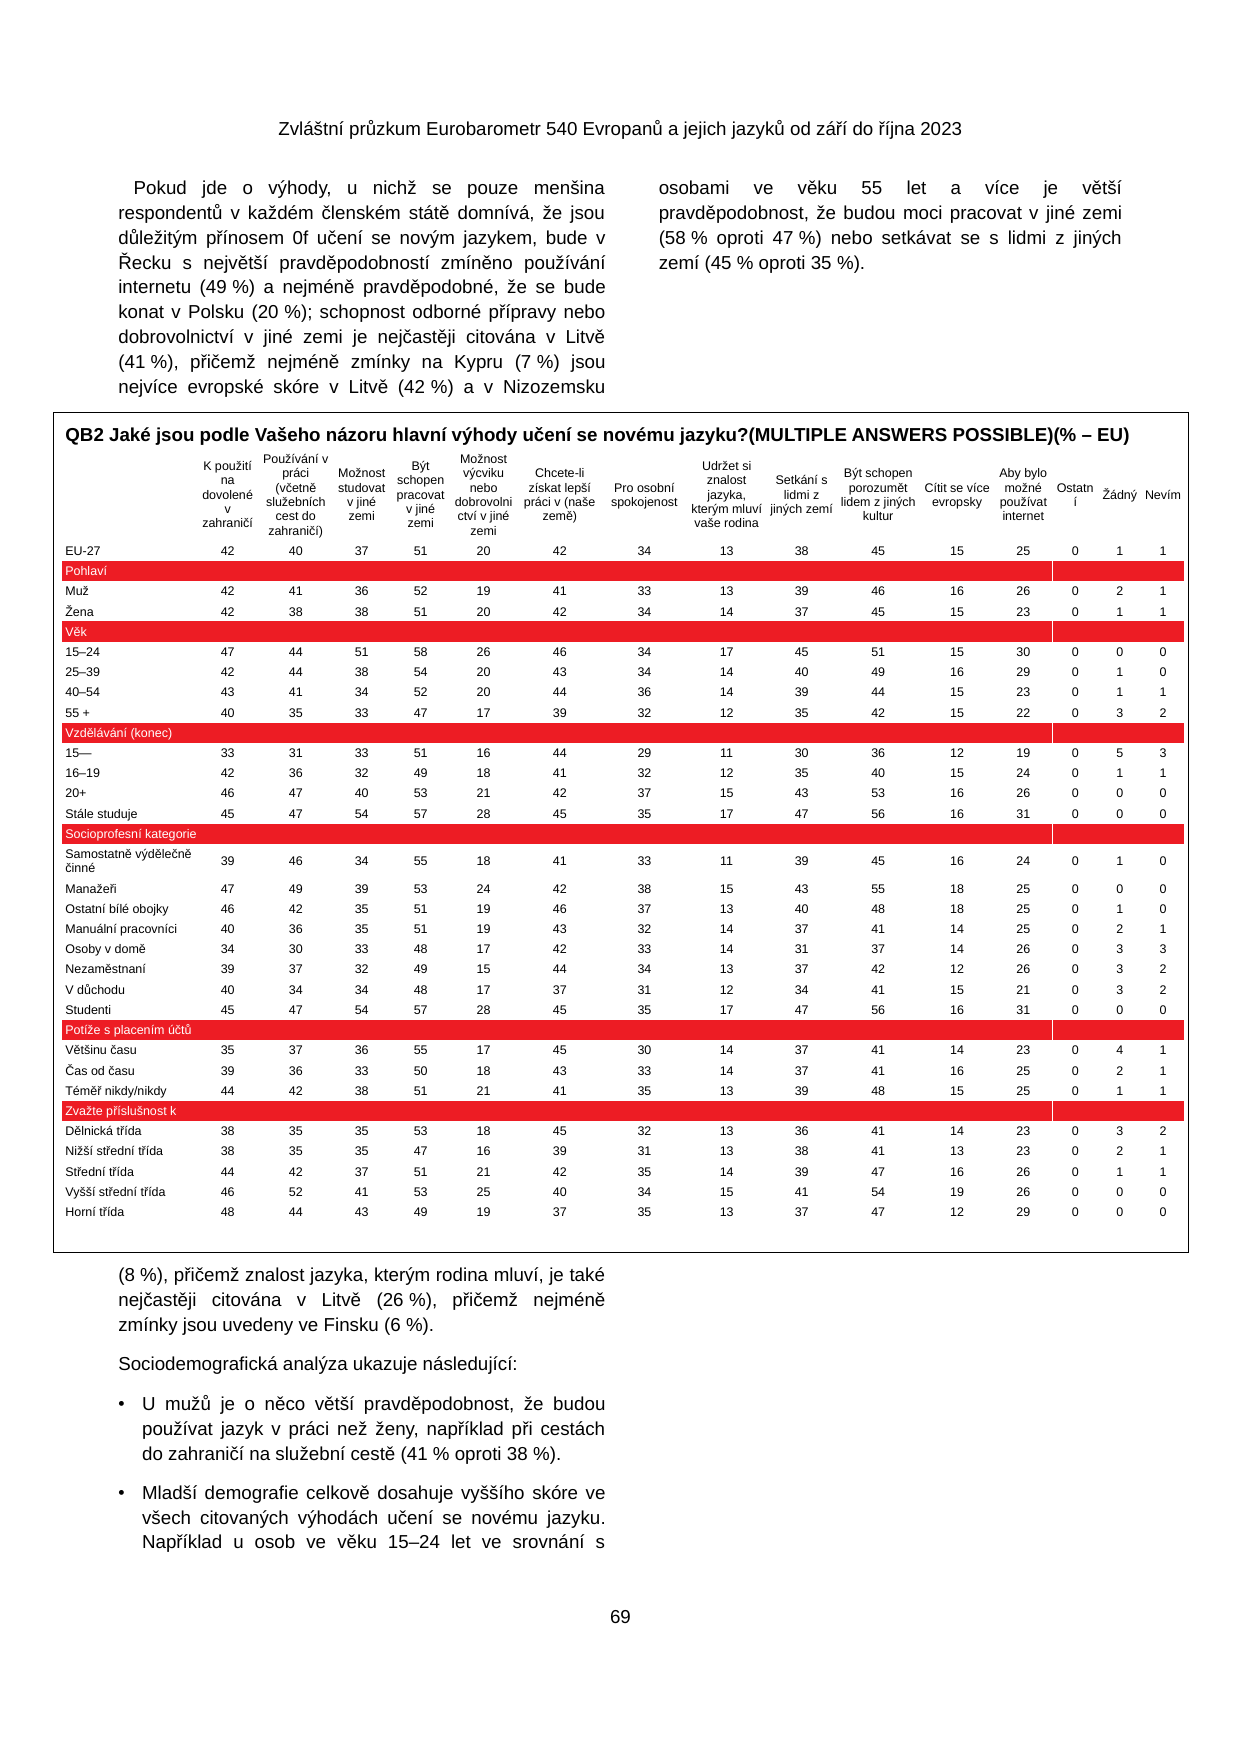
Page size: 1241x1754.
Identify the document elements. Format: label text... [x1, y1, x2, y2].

table_cell [920, 1020, 994, 1040]
table_cell [450, 561, 517, 581]
table_cell 3 [1141, 939, 1184, 959]
table_cell 17 [450, 1040, 517, 1060]
table_cell 13 [686, 959, 767, 979]
table_cell [602, 1101, 686, 1121]
table_cell 51 [836, 642, 920, 662]
table_cell 1 [1141, 601, 1184, 621]
table_cell Možnost výcviku nebo dobrovolnictví v jiné zemi [450, 449, 517, 541]
table_cell Stále studuje [62, 803, 196, 823]
table_cell 40 [332, 783, 391, 803]
table_cell 46 [517, 642, 602, 662]
table_cell 36 [259, 1060, 332, 1080]
table_cell 23 [994, 1121, 1052, 1141]
table_cell 40 [196, 979, 259, 999]
table_cell 11 [686, 743, 767, 763]
table_cell 1 [1098, 682, 1141, 702]
table_cell [196, 621, 259, 642]
table_cell 45 [836, 541, 920, 561]
table_cell 47 [391, 702, 450, 722]
table_cell 35 [332, 1141, 391, 1161]
table_cell Být schopen pracovat v jiné zemi [391, 449, 450, 541]
table_cell [920, 561, 994, 581]
table_cell [686, 561, 767, 581]
table_cell Manuální pracovníci [62, 919, 196, 939]
table_cell 41 [517, 581, 602, 601]
table_cell 16 [920, 844, 994, 878]
table_cell 19 [994, 743, 1052, 763]
table_cell 40 [517, 1181, 602, 1202]
table_cell 34 [767, 979, 836, 999]
text Sociodemografická analýza ukazuje následující: [118, 1353, 605, 1375]
table_cell 0 [1053, 642, 1098, 662]
table_cell 48 [196, 1202, 259, 1222]
table_cell Žádný [1098, 449, 1141, 541]
table_cell 35 [767, 702, 836, 722]
table_cell 15— [62, 743, 196, 763]
table_cell 46 [517, 899, 602, 919]
table_cell 37 [259, 1040, 332, 1060]
table_cell 23 [994, 1040, 1052, 1060]
table_cell 32 [332, 959, 391, 979]
table_cell 41 [517, 844, 602, 878]
table_cell [920, 1101, 994, 1121]
table_cell 1 [1141, 1141, 1184, 1161]
table_cell 18 [920, 899, 994, 919]
table_cell [1098, 621, 1141, 642]
table_cell 15 [920, 763, 994, 783]
table_cell 24 [994, 763, 1052, 783]
table_cell [1098, 1101, 1141, 1121]
table_cell 0 [1053, 662, 1098, 682]
table_cell 16–19 [62, 763, 196, 783]
table_cell 0 [1141, 844, 1184, 878]
table_cell 0 [1053, 1181, 1098, 1202]
table_cell [602, 824, 686, 844]
table_cell 15 [920, 601, 994, 621]
table_cell Nezaměstnaní [62, 959, 196, 979]
table_cell 17 [450, 979, 517, 999]
table_cell 14 [686, 662, 767, 682]
table_cell [332, 621, 391, 642]
table_cell 30 [602, 1040, 686, 1060]
table_cell 33 [332, 743, 391, 763]
table_cell [686, 1020, 767, 1040]
table_cell 12 [686, 702, 767, 722]
table_cell [994, 621, 1052, 642]
table_cell [836, 1020, 920, 1040]
table_cell 32 [602, 919, 686, 939]
table_cell 25 [994, 1080, 1052, 1101]
table_cell 25 [994, 1060, 1052, 1080]
table_cell 51 [391, 919, 450, 939]
table_cell 49 [391, 763, 450, 783]
table_cell [602, 621, 686, 642]
table_cell 34 [332, 682, 391, 702]
table_cell 26 [994, 959, 1052, 979]
table_cell 12 [920, 959, 994, 979]
table_cell 54 [836, 1181, 920, 1202]
table_cell 19 [450, 899, 517, 919]
table_cell 39 [517, 1141, 602, 1161]
table_cell 0 [1053, 1141, 1098, 1161]
table_cell [1053, 824, 1098, 844]
table_cell 1 [1141, 919, 1184, 939]
table_cell 15–24 [62, 642, 196, 662]
table_cell 39 [517, 702, 602, 722]
table_cell 34 [602, 959, 686, 979]
table_cell 23 [994, 601, 1052, 621]
table_cell 42 [836, 959, 920, 979]
table_cell [450, 621, 517, 642]
table_cell 47 [836, 1161, 920, 1181]
table_cell 14 [920, 1040, 994, 1060]
table_cell 44 [196, 1161, 259, 1181]
table_cell 0 [1141, 878, 1184, 898]
table_cell Střední třída [62, 1161, 196, 1181]
table_cell 42 [259, 899, 332, 919]
table_cell 12 [920, 743, 994, 763]
table_cell [391, 621, 450, 642]
table_cell [1141, 1101, 1184, 1121]
table_cell [767, 824, 836, 844]
table_cell Zvažte příslušnost k [62, 1101, 602, 1121]
table_cell 15 [920, 541, 994, 561]
table_cell 43 [196, 682, 259, 702]
table_header QB2 Jaké jsou podle Vašeho názoru hlavní výhody učení se novému jazyku?(MULTIPLE ANSWERS POSSIBLE)(% – EU) [62, 421, 1184, 448]
table_cell 45 [836, 844, 920, 878]
table_cell 53 [391, 1121, 450, 1141]
table_cell 0 [1053, 1060, 1098, 1080]
table_cell 0 [1053, 899, 1098, 919]
table_cell 47 [836, 1202, 920, 1222]
table_cell [836, 621, 920, 642]
table_cell 26 [994, 1161, 1052, 1181]
table_cell [1098, 824, 1141, 844]
table_cell 18 [920, 878, 994, 898]
table_cell 32 [602, 763, 686, 783]
table_cell 53 [391, 878, 450, 898]
table_cell 12 [686, 763, 767, 783]
table_cell 38 [767, 541, 836, 561]
table_cell Nevím [1141, 449, 1184, 541]
table_cell [767, 1101, 836, 1121]
table_cell 55 + [62, 702, 196, 722]
table_cell 39 [332, 878, 391, 898]
table_cell 51 [391, 541, 450, 561]
table_cell Věk [62, 621, 196, 642]
table_cell 44 [517, 959, 602, 979]
table_cell 20 [450, 541, 517, 561]
table_cell 11 [686, 844, 767, 878]
table_cell 2 [1098, 581, 1141, 601]
table_cell Ostatní bílé obojky [62, 899, 196, 919]
table_cell 44 [836, 682, 920, 702]
table_cell 1 [1098, 541, 1141, 561]
table_cell 16 [920, 783, 994, 803]
table_cell [517, 561, 602, 581]
table_cell 49 [836, 662, 920, 682]
table_cell 15 [920, 1080, 994, 1101]
table_cell Potíže s placením účtů [62, 1020, 517, 1040]
table_cell [602, 561, 686, 581]
table_cell 47 [767, 1000, 836, 1020]
table_cell 37 [517, 979, 602, 999]
table_cell Cítit se více evropsky [920, 449, 994, 541]
table_cell 33 [602, 1060, 686, 1080]
table_cell 13 [686, 541, 767, 561]
table_cell 40–54 [62, 682, 196, 702]
table_cell 40 [196, 919, 259, 939]
table_cell EU-27 [62, 541, 196, 561]
table_cell 46 [196, 899, 259, 919]
table_cell 0 [1098, 783, 1141, 803]
table_cell Většinu času [62, 1040, 196, 1060]
table_cell 52 [391, 581, 450, 601]
table_cell 0 [1053, 1080, 1098, 1101]
list U mužů je o něco větší pravděpodobnost, že budou používat jazyk v práci než ženy, například při cestách do zahraničí na služební cestě (41 % oproti 38 %). [118, 1393, 605, 1464]
table_cell 0 [1098, 1000, 1141, 1020]
table_cell 17 [686, 642, 767, 662]
table_cell V důchodu [62, 979, 196, 999]
table_cell 36 [836, 743, 920, 763]
table_cell 58 [391, 642, 450, 662]
table_cell 15 [686, 783, 767, 803]
table_cell 35 [259, 1141, 332, 1161]
table_cell 19 [450, 581, 517, 601]
table_cell 42 [259, 1161, 332, 1181]
table_cell 12 [686, 979, 767, 999]
table_cell 55 [391, 1040, 450, 1060]
table_cell 42 [836, 702, 920, 722]
table_cell 35 [602, 803, 686, 823]
table_cell [391, 561, 450, 581]
table_cell 0 [1098, 878, 1141, 898]
table_cell 0 [1141, 803, 1184, 823]
table_cell 34 [332, 844, 391, 878]
table_cell 39 [767, 682, 836, 702]
table_cell 5 [1098, 743, 1141, 763]
table_cell 1 [1141, 541, 1184, 561]
table_cell [602, 1020, 686, 1040]
table_cell 37 [602, 783, 686, 803]
table_cell 34 [332, 979, 391, 999]
table_cell 25 [994, 899, 1052, 919]
table_cell 19 [450, 1202, 517, 1222]
table_cell [767, 621, 836, 642]
table_cell 40 [767, 899, 836, 919]
table_cell 32 [332, 763, 391, 783]
table_cell 14 [686, 939, 767, 959]
table_cell 41 [767, 1181, 836, 1202]
table_cell 45 [196, 803, 259, 823]
table_cell 37 [602, 899, 686, 919]
table_cell 18 [450, 1060, 517, 1080]
table_cell 16 [920, 1161, 994, 1181]
table_cell 16 [920, 1000, 994, 1020]
table_cell 0 [1098, 1181, 1141, 1202]
table_cell 1 [1141, 1080, 1184, 1101]
table_cell 29 [994, 662, 1052, 682]
table_cell 15 [920, 702, 994, 722]
table_cell 21 [450, 783, 517, 803]
table_cell 0 [1053, 682, 1098, 702]
table_cell 1 [1098, 844, 1141, 878]
table_cell 16 [920, 803, 994, 823]
table_cell [836, 723, 920, 743]
table_cell 40 [836, 763, 920, 783]
table_cell 33 [196, 743, 259, 763]
table_cell 45 [517, 1121, 602, 1141]
table_cell 47 [767, 803, 836, 823]
table_cell 25 [994, 878, 1052, 898]
table_cell Pro osobní spokojenost [602, 449, 686, 541]
table_cell 15 [450, 959, 517, 979]
table_cell 15 [686, 1181, 767, 1202]
table_cell 0 [1098, 1202, 1141, 1222]
table_cell Socioprofesní kategorie [62, 824, 602, 844]
list osobami ve věku 55 let a více je větší pravděpodobnost, že budou moci pracovat v jiné zemi (58 % oproti 47 %) nebo setkávat se s lidmi z jiných zemí (45 % oproti 35 %). [635, 177, 1122, 273]
table_cell 31 [602, 1141, 686, 1161]
table_cell 15 [920, 642, 994, 662]
table_cell 51 [391, 899, 450, 919]
table_cell 25 [994, 919, 1052, 939]
table_cell 34 [602, 662, 686, 682]
table_cell Dělnická třída [62, 1121, 196, 1141]
table_cell 35 [602, 1202, 686, 1222]
table_cell 20 [450, 601, 517, 621]
table_cell [836, 561, 920, 581]
table_cell Samostatně výdělečně činné [62, 844, 196, 878]
table_cell [686, 723, 767, 743]
table_cell 29 [602, 743, 686, 763]
table_cell Vzdělávání (konec) [62, 723, 517, 743]
table_cell 32 [602, 1121, 686, 1141]
table_cell 43 [517, 919, 602, 939]
table_cell 37 [767, 1040, 836, 1060]
table_cell 14 [686, 1040, 767, 1060]
table_cell 42 [517, 939, 602, 959]
table_cell 32 [602, 702, 686, 722]
table_cell Osoby v domě [62, 939, 196, 959]
table_cell 3 [1098, 702, 1141, 722]
table_cell [686, 621, 767, 642]
table_cell 34 [602, 642, 686, 662]
table_cell 38 [259, 601, 332, 621]
table_cell 43 [517, 1060, 602, 1080]
table_cell 13 [686, 1080, 767, 1101]
table_cell 13 [686, 1121, 767, 1141]
table_cell 3 [1098, 1121, 1141, 1141]
table_cell 31 [602, 979, 686, 999]
table_cell 1 [1141, 763, 1184, 783]
table_cell 1 [1141, 1040, 1184, 1060]
table_cell 13 [686, 581, 767, 601]
table_cell 31 [994, 803, 1052, 823]
table_cell 45 [196, 1000, 259, 1020]
table_cell 0 [1053, 1161, 1098, 1181]
table_cell [259, 621, 332, 642]
table_cell [332, 561, 391, 581]
table_cell [1053, 723, 1098, 743]
table_cell 39 [196, 959, 259, 979]
table_cell 1 [1098, 601, 1141, 621]
table_cell 35 [332, 919, 391, 939]
table_cell 35 [259, 702, 332, 722]
table_cell 1 [1098, 1161, 1141, 1181]
table_cell 23 [994, 1141, 1052, 1161]
table_cell 17 [450, 702, 517, 722]
table_cell 15 [920, 979, 994, 999]
table_cell 42 [196, 601, 259, 621]
table_cell 41 [836, 979, 920, 999]
table_cell [1098, 723, 1141, 743]
table_cell 46 [259, 844, 332, 878]
table_cell Pohlaví [62, 561, 196, 581]
table_cell [1053, 1020, 1098, 1040]
table_cell 38 [767, 1141, 836, 1161]
table_cell 51 [332, 642, 391, 662]
table_cell 55 [391, 844, 450, 878]
table_cell [767, 561, 836, 581]
table_cell 44 [517, 743, 602, 763]
table_cell 26 [994, 783, 1052, 803]
table_cell [602, 723, 686, 743]
table_cell 44 [259, 642, 332, 662]
table_cell Možnost studovat v jiné zemi [332, 449, 391, 541]
table_cell 45 [517, 1000, 602, 1020]
table_cell [517, 1020, 602, 1040]
table_cell [1141, 723, 1184, 743]
table_cell 41 [836, 1141, 920, 1161]
table_cell 35 [767, 763, 836, 783]
table_cell 54 [332, 1000, 391, 1020]
table_cell 47 [259, 783, 332, 803]
table_cell [920, 723, 994, 743]
table_cell [517, 621, 602, 642]
table_cell [1053, 561, 1098, 581]
table_cell 48 [391, 979, 450, 999]
table_cell 33 [332, 939, 391, 959]
table_cell 37 [517, 1202, 602, 1222]
table_cell 42 [196, 581, 259, 601]
table_cell 45 [836, 601, 920, 621]
table_cell 52 [259, 1181, 332, 1202]
table_cell 43 [767, 783, 836, 803]
table_cell 22 [994, 702, 1052, 722]
table_cell 39 [196, 844, 259, 878]
table_cell 16 [920, 1060, 994, 1080]
table_cell 36 [767, 1121, 836, 1141]
table_cell 20 [450, 662, 517, 682]
table_cell 38 [332, 1080, 391, 1101]
table_cell 31 [259, 743, 332, 763]
table_cell 37 [767, 1060, 836, 1080]
table_cell 45 [767, 642, 836, 662]
table_cell 0 [1053, 844, 1098, 878]
table_cell [1098, 1020, 1141, 1040]
table_cell 38 [332, 662, 391, 682]
table_cell Muž [62, 581, 196, 601]
table_cell 40 [767, 662, 836, 682]
table_cell 4 [1098, 1040, 1141, 1060]
table_cell 25–39 [62, 662, 196, 682]
table_cell 34 [259, 979, 332, 999]
table_cell 13 [920, 1141, 994, 1161]
table_cell 40 [259, 541, 332, 561]
table_cell 13 [686, 1141, 767, 1161]
table_cell 2 [1141, 1121, 1184, 1141]
table_cell 2 [1098, 1141, 1141, 1161]
table_cell 45 [517, 1040, 602, 1060]
table_cell 41 [259, 682, 332, 702]
table_cell 0 [1053, 1121, 1098, 1141]
table_cell [1053, 621, 1098, 642]
table_cell [767, 723, 836, 743]
table_cell 14 [686, 1161, 767, 1181]
table_cell 56 [836, 1000, 920, 1020]
table_cell 52 [391, 682, 450, 702]
table_cell 1 [1141, 1060, 1184, 1080]
table_cell 37 [767, 601, 836, 621]
table_cell 39 [767, 581, 836, 601]
table_cell 16 [450, 743, 517, 763]
table_cell 21 [450, 1161, 517, 1181]
table_cell [1141, 561, 1184, 581]
table_cell 54 [391, 662, 450, 682]
table_cell Používání v práci (včetně služebních cest do zahraničí) [259, 449, 332, 541]
table_cell [994, 1101, 1052, 1121]
table_cell 35 [196, 1040, 259, 1060]
table_cell 0 [1053, 878, 1098, 898]
table_cell 14 [920, 919, 994, 939]
table_cell Udržet si znalost jazyka, kterým mluví vaše rodina [686, 449, 767, 541]
table_cell 44 [517, 682, 602, 702]
table_cell 1 [1098, 763, 1141, 783]
table_cell [259, 561, 332, 581]
table_cell 16 [920, 581, 994, 601]
table_cell 18 [450, 844, 517, 878]
table_cell 16 [450, 1141, 517, 1161]
table_cell [517, 723, 602, 743]
table_cell [1098, 561, 1141, 581]
table_cell 39 [767, 1080, 836, 1101]
table_cell 48 [391, 939, 450, 959]
table_cell 48 [836, 899, 920, 919]
table_cell [62, 449, 196, 541]
table_cell 41 [836, 1060, 920, 1080]
table_cell 0 [1098, 642, 1141, 662]
table_cell 16 [920, 662, 994, 682]
table_cell 43 [332, 1202, 391, 1222]
table_cell 1 [1098, 899, 1141, 919]
table_cell [920, 824, 994, 844]
table_cell 17 [686, 803, 767, 823]
table_cell 0 [1141, 642, 1184, 662]
table_cell 14 [920, 939, 994, 959]
table_cell 2 [1141, 702, 1184, 722]
table_cell 35 [259, 1121, 332, 1141]
table_cell [994, 1020, 1052, 1040]
text (8 %), přičemž znalost jazyka, kterým rodina mluví, je také nejčastěji citována v Litvě (26 %), přičemž nejméně zmínky jsou uvedeny ve Finsku (6 %). [118, 1253, 605, 1335]
text [54, 413, 1188, 1252]
table_cell 51 [391, 743, 450, 763]
table_cell 53 [391, 783, 450, 803]
table_cell 14 [686, 919, 767, 939]
table_cell 49 [391, 1202, 450, 1222]
table_cell 45 [517, 803, 602, 823]
table_cell 42 [517, 601, 602, 621]
table_cell Žena [62, 601, 196, 621]
table_cell 28 [450, 803, 517, 823]
table_cell 42 [517, 878, 602, 898]
table_cell 3 [1141, 743, 1184, 763]
table_cell 18 [450, 1121, 517, 1141]
table_cell 51 [391, 601, 450, 621]
table_cell 43 [517, 662, 602, 682]
table_cell 0 [1053, 1040, 1098, 1060]
table_cell 26 [994, 939, 1052, 959]
table_cell 37 [836, 939, 920, 959]
table_cell [196, 561, 259, 581]
table_cell 2 [1098, 1060, 1141, 1080]
table_cell 46 [836, 581, 920, 601]
table_cell Aby bylo možné používat internet [994, 449, 1052, 541]
list Mladší demografie celkově dosahuje vyššího skóre ve všech citovaných výhodách učení se novému jazyku. Například u osob ve věku 15–24 let ve srovnání s [118, 1482, 605, 1553]
table_cell 0 [1053, 959, 1098, 979]
table_cell 53 [391, 1181, 450, 1202]
table_cell 44 [259, 1202, 332, 1222]
table_cell 0 [1053, 979, 1098, 999]
table_cell Ostatní [1053, 449, 1098, 541]
table_cell 0 [1053, 919, 1098, 939]
table_cell Manažeři [62, 878, 196, 898]
table_cell Vyšší střední třída [62, 1181, 196, 1202]
table_cell 0 [1141, 1181, 1184, 1202]
table_cell 1 [1098, 662, 1141, 682]
table_cell Nižší střední třída [62, 1141, 196, 1161]
table_cell 47 [196, 642, 259, 662]
table_cell 23 [994, 682, 1052, 702]
table_cell Studenti [62, 1000, 196, 1020]
table_cell 18 [450, 763, 517, 783]
table_cell 0 [1053, 939, 1098, 959]
table_cell 24 [994, 844, 1052, 878]
table_cell 43 [767, 878, 836, 898]
table_cell 14 [920, 1121, 994, 1141]
table_cell 41 [517, 1080, 602, 1101]
table_cell 53 [836, 783, 920, 803]
table_cell 47 [259, 1000, 332, 1020]
table_cell 35 [602, 1080, 686, 1101]
table_cell 1 [1141, 682, 1184, 702]
table_cell 41 [836, 1121, 920, 1141]
table_cell 0 [1141, 899, 1184, 919]
table_cell 0 [1053, 743, 1098, 763]
table_cell 31 [994, 1000, 1052, 1020]
table_cell 34 [196, 939, 259, 959]
table_cell 38 [196, 1121, 259, 1141]
table_cell 21 [994, 979, 1052, 999]
table_cell 19 [920, 1181, 994, 1202]
table_cell 29 [994, 1202, 1052, 1222]
table_cell 19 [450, 919, 517, 939]
table_cell 41 [517, 763, 602, 783]
table_cell 42 [517, 783, 602, 803]
table_cell [994, 723, 1052, 743]
table_cell 48 [836, 1080, 920, 1101]
table_cell 1 [1141, 581, 1184, 601]
table_cell 39 [767, 1161, 836, 1181]
table_cell 51 [391, 1161, 450, 1181]
table_cell 15 [686, 878, 767, 898]
table_cell 3 [1098, 939, 1141, 959]
table_cell 17 [450, 939, 517, 959]
table_cell 38 [196, 1141, 259, 1161]
table_cell 13 [686, 1202, 767, 1222]
table_cell 42 [196, 763, 259, 783]
table_cell 33 [332, 702, 391, 722]
table_cell 46 [196, 783, 259, 803]
table_cell 15 [920, 682, 994, 702]
table_cell 42 [517, 541, 602, 561]
table_cell 20 [450, 682, 517, 702]
table_cell 24 [450, 878, 517, 898]
table_cell 42 [259, 1080, 332, 1101]
table_cell 30 [259, 939, 332, 959]
table_cell 46 [196, 1181, 259, 1202]
table_cell Setkání s lidmi z jiných zemí [767, 449, 836, 541]
table_cell 36 [332, 1040, 391, 1060]
table_cell Být schopen porozumět lidem z jiných kultur [836, 449, 920, 541]
table_cell Horní třída [62, 1202, 196, 1222]
table_cell 36 [332, 581, 391, 601]
table_cell 44 [259, 662, 332, 682]
table_cell 36 [259, 919, 332, 939]
table_cell 33 [602, 581, 686, 601]
table_cell 0 [1053, 601, 1098, 621]
table_cell 1 [1098, 1080, 1141, 1101]
table_cell 0 [1053, 541, 1098, 561]
table_cell [920, 621, 994, 642]
table_cell 35 [332, 899, 391, 919]
table_cell 0 [1053, 581, 1098, 601]
table_cell 0 [1141, 783, 1184, 803]
table_cell 26 [994, 581, 1052, 601]
table_cell 2 [1141, 959, 1184, 979]
table_cell [1141, 621, 1184, 642]
table_cell 0 [1053, 763, 1098, 783]
table_cell 56 [836, 803, 920, 823]
table_cell 0 [1053, 803, 1098, 823]
table_cell 28 [450, 1000, 517, 1020]
table_cell 21 [450, 1080, 517, 1101]
table_cell 41 [836, 919, 920, 939]
table_cell [686, 824, 767, 844]
table_cell 33 [602, 939, 686, 959]
table_cell 14 [686, 601, 767, 621]
table_cell 1 [1141, 1161, 1184, 1181]
table_cell 36 [259, 763, 332, 783]
table_cell 25 [450, 1181, 517, 1202]
table_cell [1141, 1020, 1184, 1040]
text Pokud jde o výhody, u nichž se pouze menšina respondentů v každém členském státě domnívá, že jsou důležitým přínosem 0f učení se novým jazykem, bude v Řecku s největší pravděpodobností zmíněno používání internetu (49 %) a nejméně pravděpodobné, že se bude konat v Polsku (20 %); schopnost odborné přípravy nebo dobrovolnictví v jiné zemi je nejčastěji citována v Litvě (41 %), přičemž nejméně zmínky na Kypru (7 %) jsou nejvíce evropské skóre v Litvě (42 %) a v Nizozemsku [118, 177, 605, 412]
table_cell [836, 824, 920, 844]
table_cell [994, 561, 1052, 581]
table_cell 42 [196, 541, 259, 561]
table_cell 33 [602, 844, 686, 878]
table_cell 38 [332, 601, 391, 621]
table_cell 34 [602, 541, 686, 561]
table_cell 37 [332, 541, 391, 561]
table_cell 40 [196, 702, 259, 722]
table_cell 37 [259, 959, 332, 979]
table_cell 41 [836, 1040, 920, 1060]
table_cell 49 [391, 959, 450, 979]
table_cell [767, 1020, 836, 1040]
table_cell 30 [994, 642, 1052, 662]
table_cell 12 [920, 1202, 994, 1222]
table_cell [836, 1101, 920, 1121]
table_cell 38 [602, 878, 686, 898]
table_cell 0 [1053, 783, 1098, 803]
table_cell Chcete-li získat lepší práci v (naše země) [517, 449, 602, 541]
table_cell 47 [196, 878, 259, 898]
table_cell 20+ [62, 783, 196, 803]
table_cell 57 [391, 1000, 450, 1020]
table_cell 39 [196, 1060, 259, 1080]
table_cell 41 [259, 581, 332, 601]
table_cell 26 [450, 642, 517, 662]
table_cell 41 [332, 1181, 391, 1202]
table_cell [994, 824, 1052, 844]
table_cell 34 [602, 601, 686, 621]
table_cell 44 [196, 1080, 259, 1101]
table_cell 26 [994, 1181, 1052, 1202]
table_cell 35 [602, 1000, 686, 1020]
table_cell 25 [994, 541, 1052, 561]
table_cell 55 [836, 878, 920, 898]
table_cell 47 [391, 1141, 450, 1161]
table_cell 0 [1053, 1202, 1098, 1222]
table_cell 13 [686, 899, 767, 919]
table_cell 37 [767, 959, 836, 979]
table_cell Téměř nikdy/nikdy [62, 1080, 196, 1101]
table_cell [1141, 824, 1184, 844]
table_cell 42 [196, 662, 259, 682]
table_cell [686, 1101, 767, 1121]
table_cell 0 [1053, 702, 1098, 722]
table_cell 0 [1098, 803, 1141, 823]
table_cell [1053, 1101, 1098, 1121]
table_cell 42 [517, 1161, 602, 1181]
table_cell 49 [259, 878, 332, 898]
table_cell K použití na dovolené v zahraničí [196, 449, 259, 541]
table_cell 3 [1098, 979, 1141, 999]
table_cell 36 [602, 682, 686, 702]
table_cell 57 [391, 803, 450, 823]
table_cell 14 [686, 682, 767, 702]
table_cell 14 [686, 1060, 767, 1080]
table_cell 0 [1141, 1000, 1184, 1020]
table_cell 2 [1098, 919, 1141, 939]
table_cell 37 [767, 919, 836, 939]
table_cell 2 [1141, 979, 1184, 999]
table_cell 34 [602, 1181, 686, 1202]
table_cell 51 [391, 1080, 450, 1101]
table_cell 47 [259, 803, 332, 823]
table_cell 0 [1053, 1000, 1098, 1020]
table_cell 17 [686, 1000, 767, 1020]
table_cell 50 [391, 1060, 450, 1080]
table_cell 3 [1098, 959, 1141, 979]
table_cell 30 [767, 743, 836, 763]
table_cell 35 [332, 1121, 391, 1141]
table_cell 37 [332, 1161, 391, 1181]
table_cell 33 [332, 1060, 391, 1080]
table_cell 0 [1141, 662, 1184, 682]
table_cell 54 [332, 803, 391, 823]
table_cell 35 [602, 1161, 686, 1181]
table_cell 31 [767, 939, 836, 959]
table_cell 0 [1141, 1202, 1184, 1222]
table_cell 37 [767, 1202, 836, 1222]
table_cell Čas od času [62, 1060, 196, 1080]
table_cell 39 [767, 844, 836, 878]
